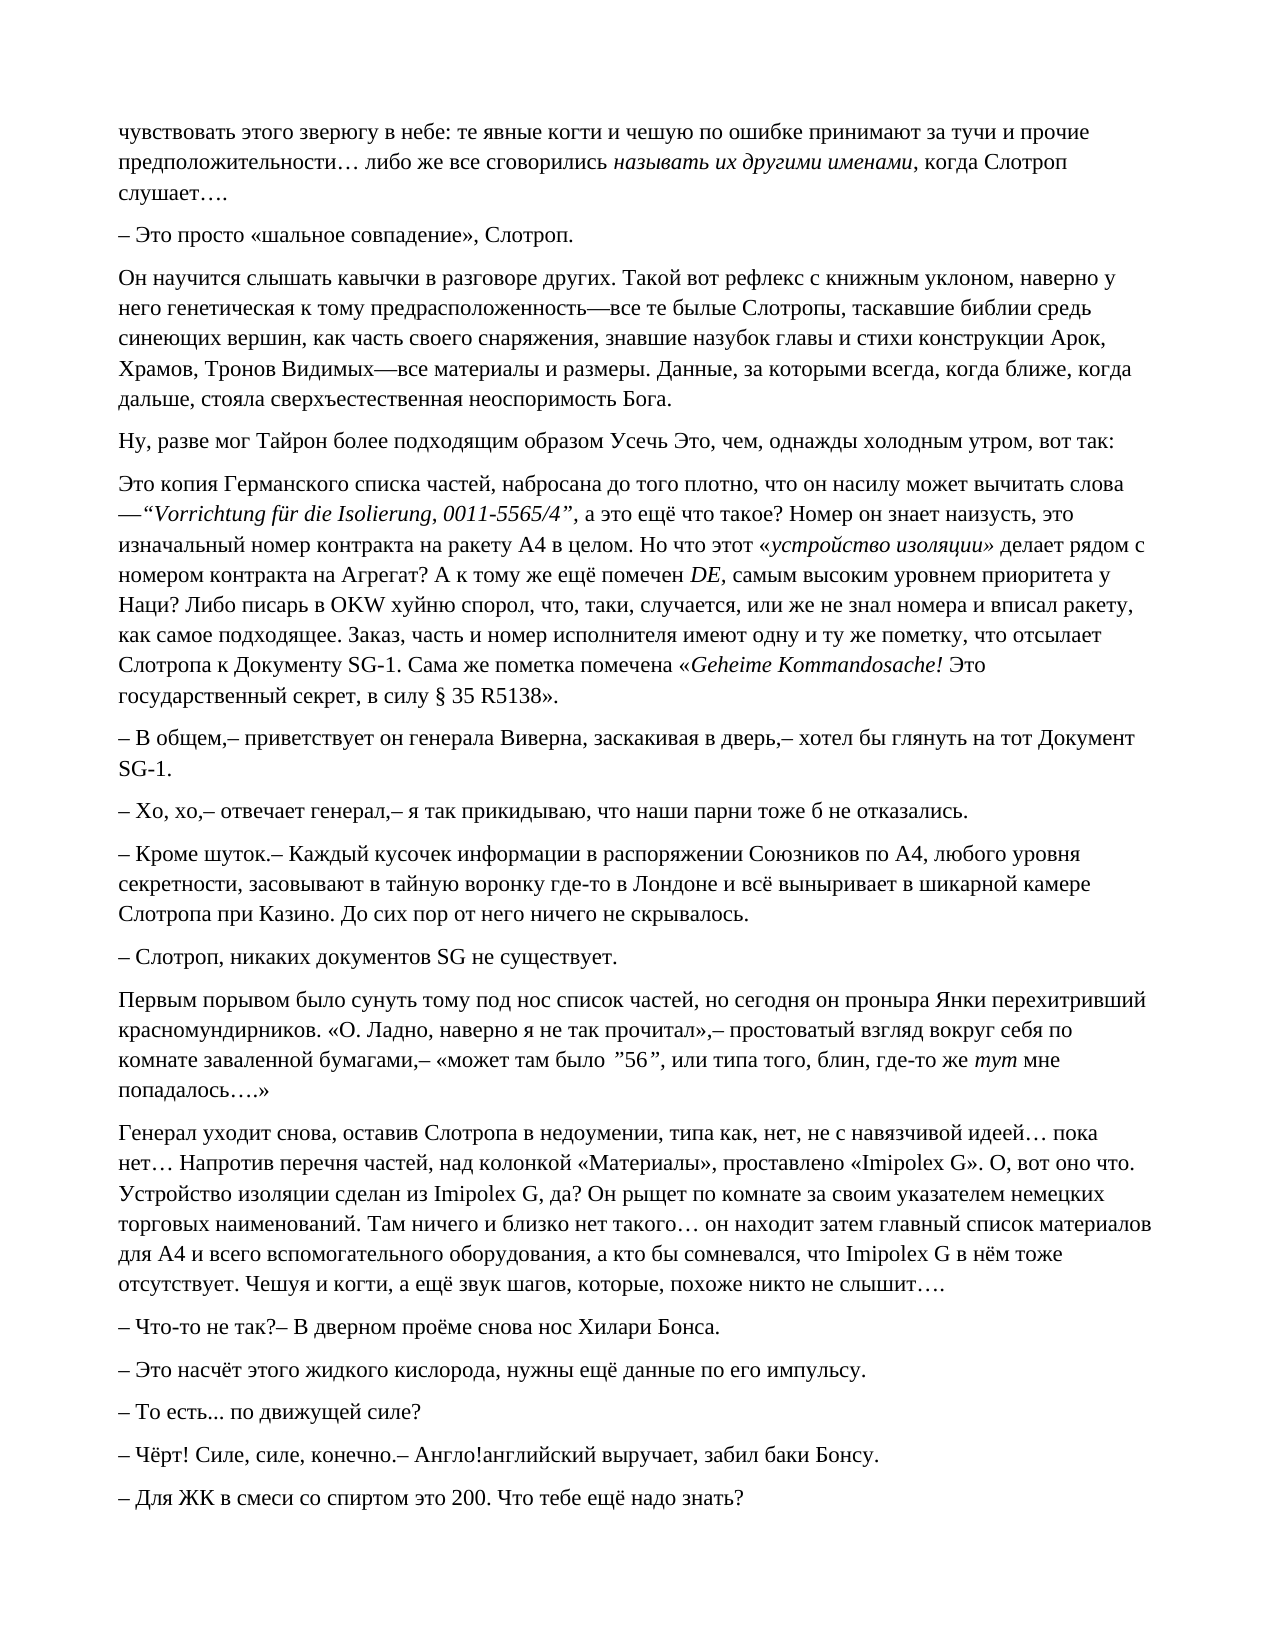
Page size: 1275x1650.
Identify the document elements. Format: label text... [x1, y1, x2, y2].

text – Кроме шуток.– Каждый кусочек информации в распоряжении Союзников по А4, любого уровня секретности, засовывают в тайную воронку где-то в Лондоне и всё выныривает в шикарной камере Слотропа при Казино. До сих пор от него ничего не скрывалось. [118, 840, 1157, 927]
text – Это просто «шальное совпадение», Слотроп. [118, 221, 1157, 248]
text – Хо, хо,– отвечает генерал,– я так прикидываю, что наши парни тоже б не отказались. [118, 797, 1157, 824]
text Ну, разве мог Тайрон более подходящим образом Усечь Это, чем, однажды холодным утром, вот так: [118, 427, 1157, 454]
text Он научится слышать кавычки в разговоре других. Такой вот рефлекс с книжным уклоном, наверно у него генетическая к тому предрасположенность—все те былые Слотропы, таскавшие библии средь синеющих вершин, как часть своего снаряжения, знавшие назубок главы и стихи конструкции Арок, Храмов, Тронов Видимых—все материалы и размеры. Данные, за которыми всегда, когда ближе, когда дальше, стояла сверхъестественная неоспоримость Бога. [118, 264, 1157, 411]
text чувствовать этого зверюгу в небе: те явные когти и чешую по ошибке принимают за тучи и прочие предположительности… либо же все сговорились называть их другими именами, когда Слотроп слушает…. [118, 118, 1157, 205]
text – Это насчёт этого жидкого кислорода, нужны ещё данные по его импульсу. [118, 1356, 1157, 1382]
text – То есть... по движущей силе? [118, 1398, 1157, 1425]
text – Слотроп, никаких документов SG не существует. [118, 943, 1157, 969]
text Генерал уходит снова, оставив Слотропа в недоумении, типа как, нет, не с навязчивой идеей… пока нет… Напротив перечня частей, над колонкой «Материалы», проставлено «Imipolex G». О, вот оно что. Устройство изоляции сделан из Imipolex G, да? Он рыщет по комнате за своим указателем немецких торговых наименований. Там ничего и близко нет такого… он находит затем главный список материалов для А4 и всего вспомогательного оборудования, а кто бы сомневался, что Imipolex G в нём тоже отсутствует. Чешуя и когти, а ещё звук шагов, которые, похоже никто не слышит…. [118, 1119, 1157, 1297]
text Это копия Германского списка частей, набросана до того плотно, что он насилу может вычитать слова—“Vorrichtung für die Isolierung, 0011-5565/4”, а это ещё что такое? Номер он знает наизусть, это изначальный номер контракта на ракету А4 в целом. Но что этот «устройство изоляции» делает рядом с номером контракта на Агрегат? А к тому же ещё помечен DE, самым высоким уровнем приоритета у Наци? Либо писарь в OKW хуйню спорол, что, таки, случается, или же не знал номера и вписал ракету, как самое подходящее. Заказ, часть и номер исполнителя имеют одну и ту же пометку, что отсылает Слотропа к Документу SG-1. Сама же пометка помечена «Geheime Kommandosache! Это государственный секрет, в силу § 35 R5138». [118, 470, 1157, 708]
text – В общем,– приветствует он генерала Виверна, заскакивая в дверь,– хотел бы глянуть на тот Документ SG-1. [118, 724, 1157, 781]
text – Для ЖК в смеси со спиртом это 200. Что тебе ещё надо знать? [118, 1484, 1157, 1510]
text Первым порывом было сунуть тому под нос список частей, но сегодня он проныра Янки перехитривший красномундирников. «О. Ладно, наверно я не так прочитал»,– простоватый взгляд вокруг себя по комнате заваленной бумагами,– «может там было ”56”, или типа того, блин, где-то же тут мне попадалось….» [118, 986, 1157, 1103]
text – Чёрт! Силе, силе, конечно.– Англо!английский выручает, забил баки Бонсу. [118, 1441, 1157, 1467]
text – Что-то не так?– В дверном проёме снова нос Хилари Бонса. [118, 1313, 1157, 1339]
